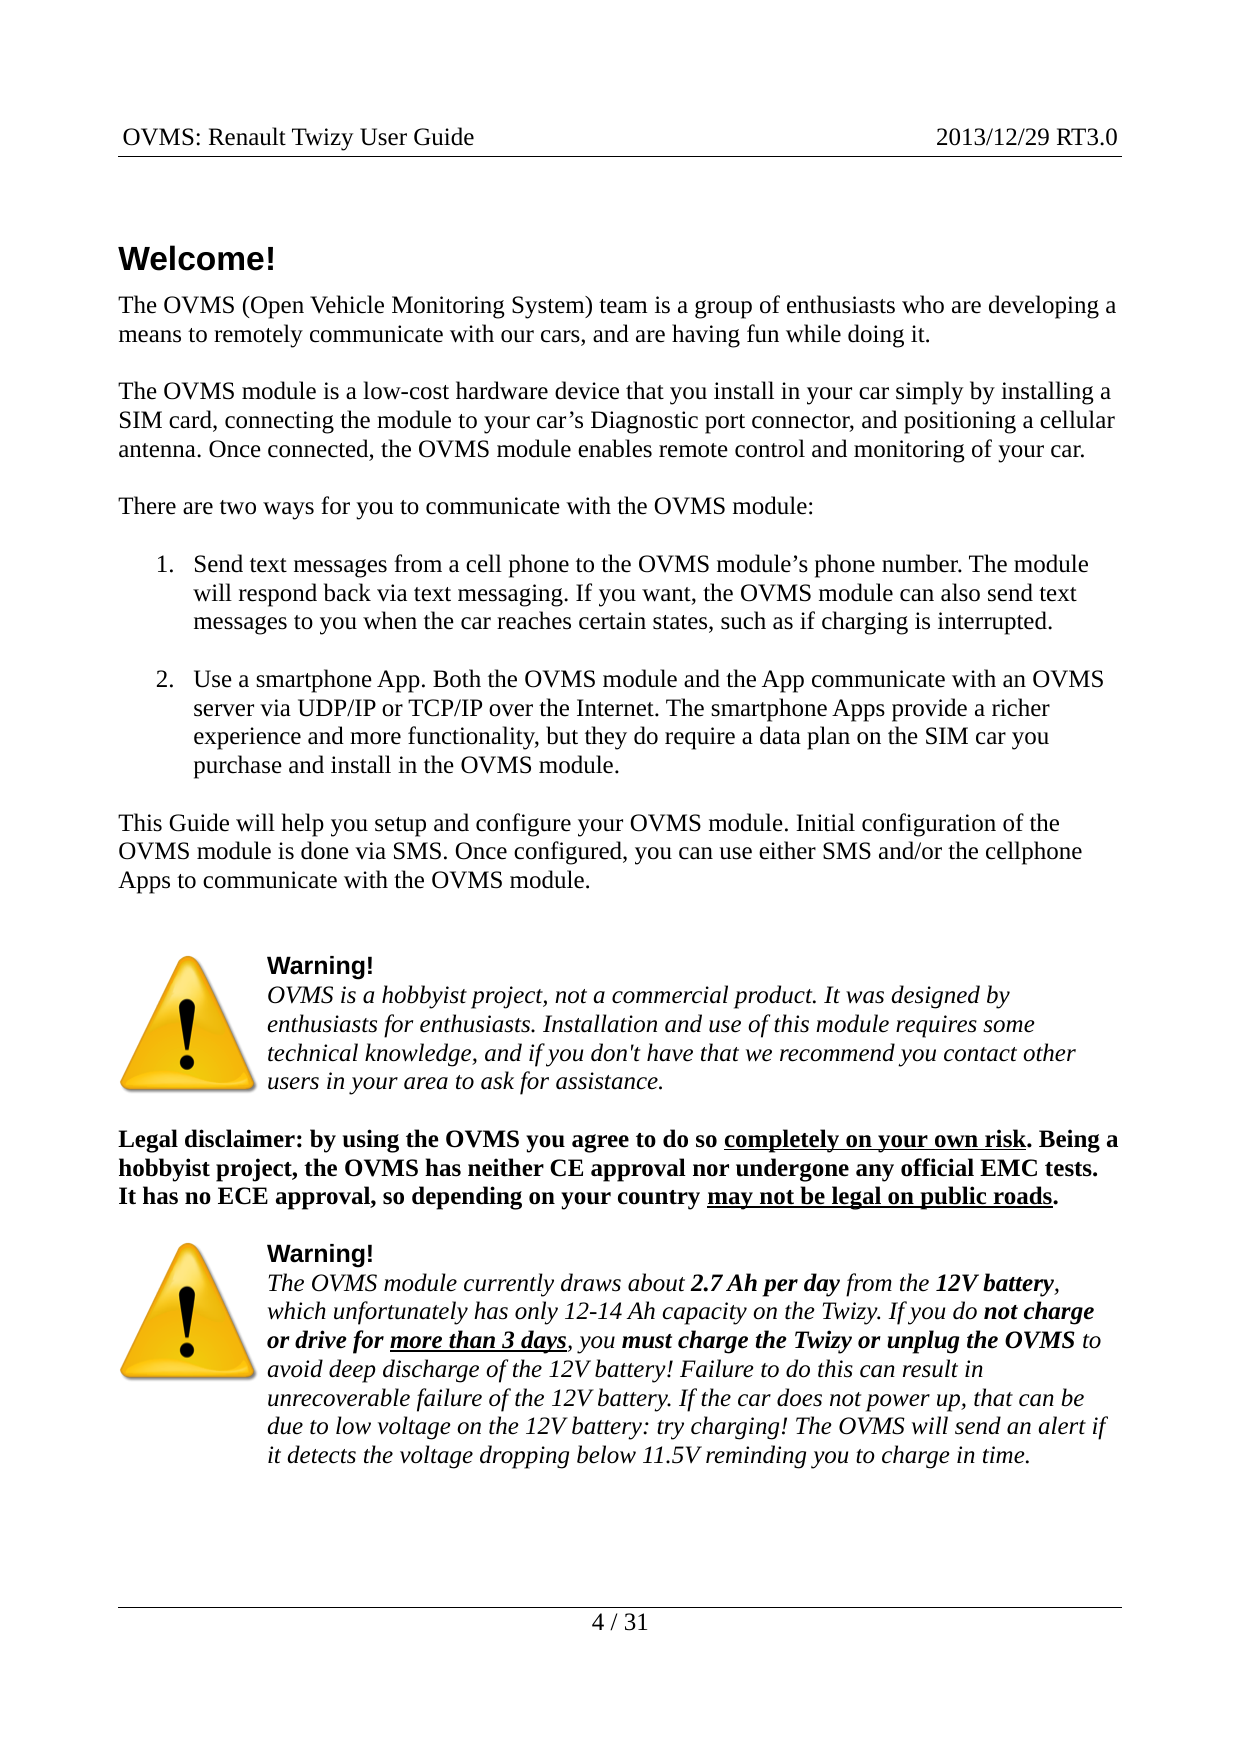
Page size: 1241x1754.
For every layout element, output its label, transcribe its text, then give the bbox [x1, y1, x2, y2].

text Warning! [267, 1239, 1122, 1268]
text OVMS is a hobbyist project, not a commercial product. It was designed by enthusiasts for enthusiasts. Installation and use of this module requires some technical knowledge, and if you don't have that we recommend you contact other users in your area to ask for assistance. [267, 980, 1122, 1095]
text This Guide will help you setup and configure your OVMS module. Initial configuration of the OVMS module is done via SMS. Once configured, you can use either SMS and/or the cellphone Apps to communicate with the OVMS module. [118, 808, 1122, 894]
text There are two ways for you to communicate with the OVMS module: [118, 491, 1122, 520]
text The OVMS module is a low-cost hardware device that you install in your car simply by installing a SIM card, connecting the module to your car’s Diagnostic port connector, and positioning a cellular antenna. Once connected, the OVMS module enables remote control and monitoring of your car. [118, 376, 1122, 463]
subtitle Welcome! [118, 239, 1122, 278]
text Warning! [267, 951, 1122, 980]
list Use a smartphone App. Both the OVMS module and the App communicate with an OVMS server via UDP/IP or TCP/IP over the Internet. The smartphone Apps provide a richer experience and more functionality, but they do require a data plan on the SIM car you purchase and install in the OVMS module. [156, 664, 1122, 779]
text Legal disclaimer: by using the OVMS you agree to do so completely on your own risk. Being a hobbyist project, the OVMS has neither CE approval nor undergone any official EMC tests. It has no ECE approval, so depending on your country may not be legal on public roads. [118, 1124, 1122, 1210]
text The OVMS (Open Vehicle Monitoring System) team is a group of enthusiasts who are developing a means to remotely communicate with our cars, and are having fun while doing it. [118, 290, 1122, 348]
picture [118, 954, 260, 1096]
list Send text messages from a cell phone to the OVMS module’s phone number. The module will respond back via text messaging. If you want, the OVMS module can also send text messages to you when the car reaches certain states, such as if charging is interrupted. [156, 549, 1122, 664]
picture [118, 1241, 260, 1384]
text The OVMS module currently draws about 2.7 Ah per day from the 12V battery, which unfortunately has only 12-14 Ah capacity on the Twizy. If you do not charge or drive for more than 3 days, you must charge the Twizy or unplug the OVMS to avoid deep discharge of the 12V battery! Failure to do this can result in unrecoverable failure of the 12V battery. If the car does not power up, that can be due to low voltage on the 12V battery: try charging! The OVMS will send an alert if it detects the voltage dropping below 11.5V reminding you to charge in time. [267, 1268, 1122, 1469]
